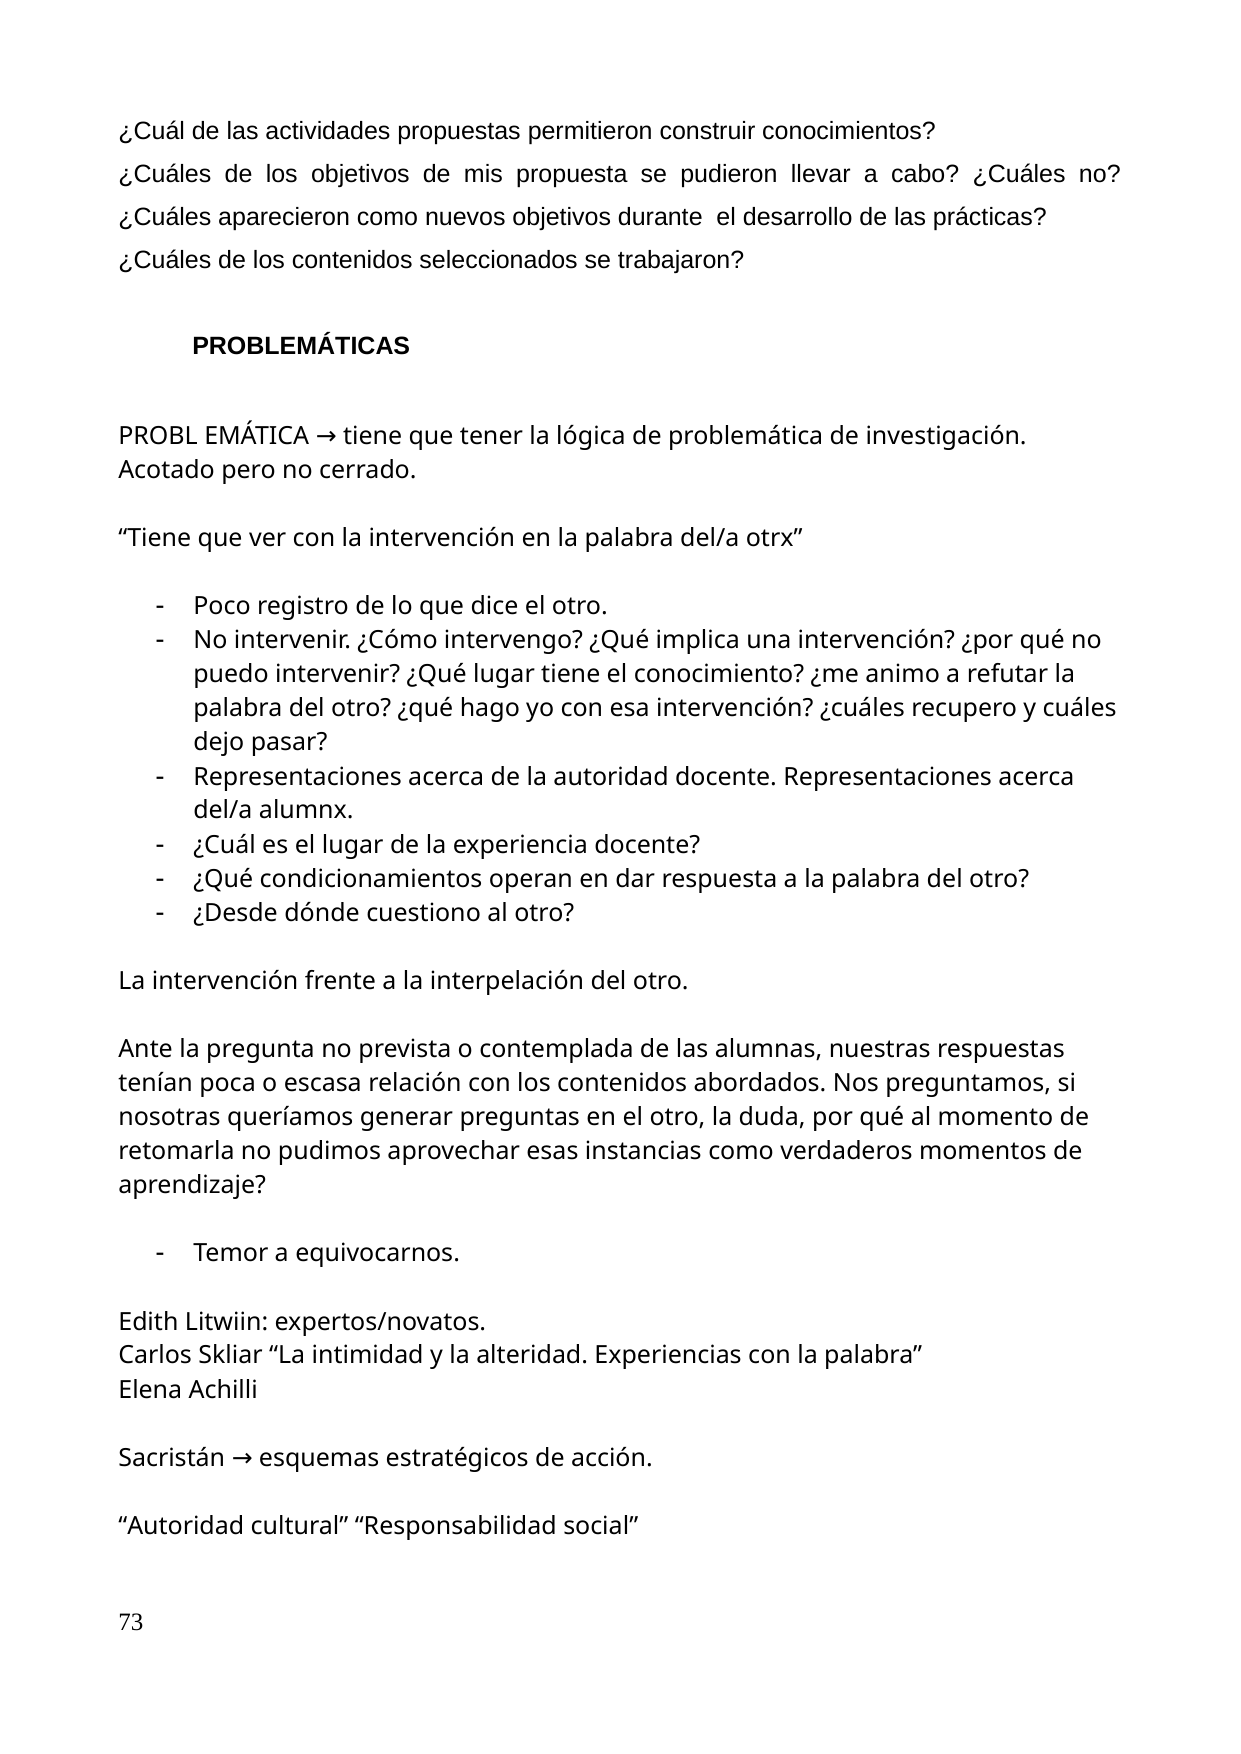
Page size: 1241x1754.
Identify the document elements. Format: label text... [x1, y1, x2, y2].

text ¿Cuáles de los objetivos de mis propuesta se pudieron llevar a cabo? ¿Cuáles no? ¿Cuáles aparecieron como nuevos objetivos durante el desarrollo de las prácticas? [118, 159, 1123, 231]
list Poco registro de lo que dice el otro. [156, 588, 1123, 622]
text Elena Achilli [118, 1371, 1123, 1405]
list ¿Qué condicionamientos operan en dar respuesta a la palabra del otro? [156, 860, 1123, 894]
text La intervención frente a la interpelación del otro. [118, 962, 1123, 997]
text PROBLEMÁTICAS [118, 331, 1123, 360]
text “Tiene que ver con la intervención en la palabra del/a otrx” [118, 520, 1123, 554]
text “Autoridad cultural” “Responsabilidad social” [118, 1507, 1123, 1542]
list No intervenir. ¿Cómo intervengo? ¿Qué implica una intervención? ¿por qué no puedo intervenir? ¿Qué lugar tiene el conocimiento? ¿me animo a refutar la palabra del otro? ¿qué hago yo con esa intervención? ¿cuáles recupero y cuáles dejo pasar? [156, 622, 1123, 758]
list ¿Desde dónde cuestiono al otro? [156, 894, 1123, 928]
text Sacristán → esquemas estratégicos de acción. [118, 1439, 1123, 1473]
list ¿Cuál es el lugar de la experiencia docente? [156, 826, 1123, 860]
text ¿Cuál de las actividades propuestas permitieron construir conocimientos? [118, 116, 1123, 144]
list Temor a equivocarnos. [156, 1235, 1123, 1269]
text Edith Litwiin: expertos/novatos. [118, 1303, 1123, 1337]
text ¿Cuáles de los contenidos seleccionados se trabajaron? [118, 245, 1123, 274]
text Carlos Skliar “La intimidad y la alteridad. Experiencias con la palabra” [118, 1337, 1123, 1371]
list Representaciones acerca de la autoridad docente. Representaciones acerca del/a alumnx. [156, 758, 1123, 826]
text Ante la pregunta no prevista o contemplada de las alumnas, nuestras respuestas tenían poca o escasa relación con los contenidos abordados. Nos preguntamos, si nosotras queríamos generar preguntas en el otro, la duda, por qué al momento de retomarla no pudimos aprovechar esas instancias como verdaderos momentos de aprendizaje? [118, 1031, 1123, 1201]
text PROBL EMÁTICA → tiene que tener la lógica de problemática de investigación. Acotado pero no cerrado. [118, 417, 1123, 486]
